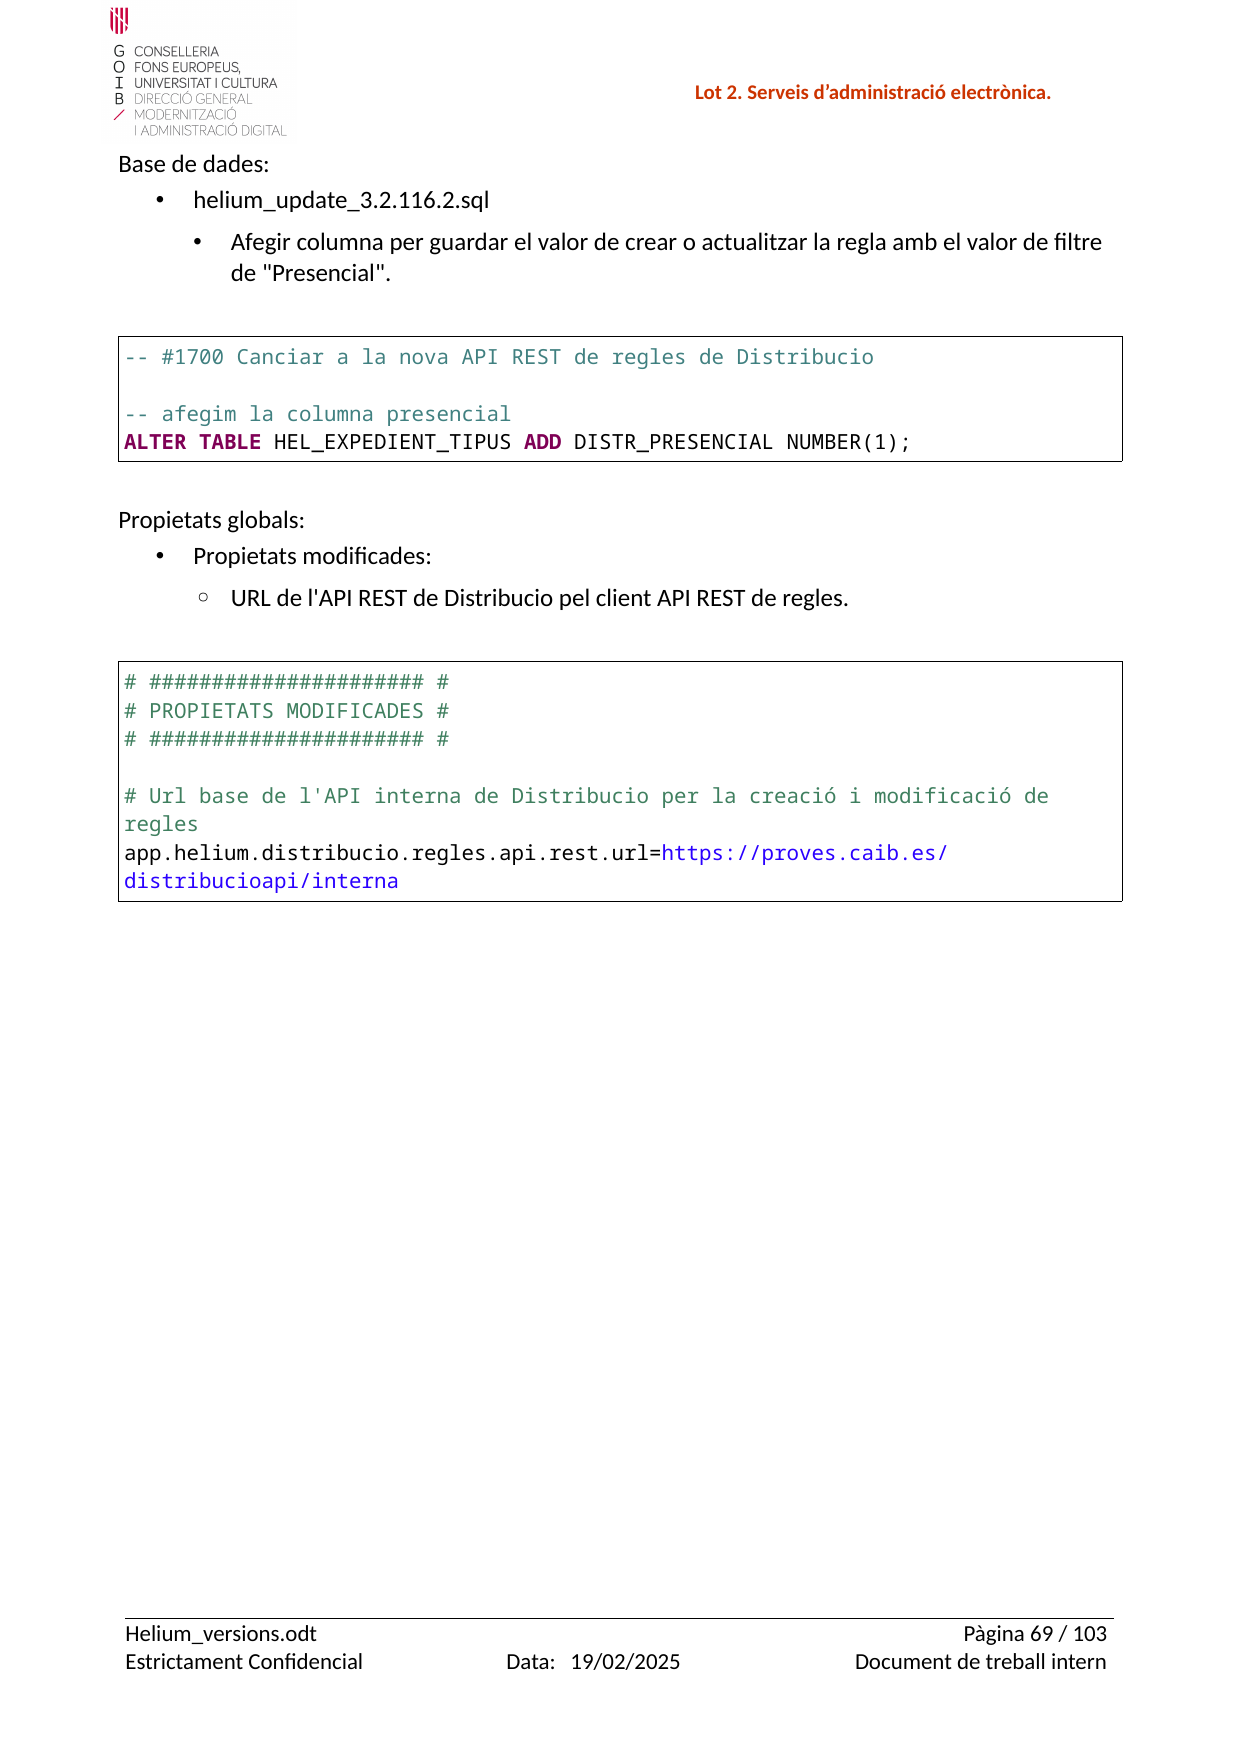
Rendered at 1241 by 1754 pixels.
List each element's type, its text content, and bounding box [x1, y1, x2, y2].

table_header -- #1700 Canciar a la nova API REST de regles de Distribucio -- afegim la columna presencial ALTER TABLE HEL_EXPEDIENT_TIPUS ADD DISTR_PRESENCIAL NUMBER(1); [119, 337, 1122, 461]
list Propietats modificades: [156, 540, 1122, 571]
list helium_update_3.2.116.2.sql [156, 184, 1122, 215]
picture [100, 0, 297, 144]
text Propietats globals: [118, 504, 1122, 534]
list Afegir columna per guardar el valor de crear o actualitzar la regla amb el valor de filtre de "Presencial". [193, 227, 1122, 288]
table_header # ###################### # # PROPIETATS MODIFICADES # # ###################### # # Url base de l'API interna de Distribucio per la creació i modificació de regles app.helium.distribucio.regles.api.rest.url=https://proves.caib.es/distribucioapi/interna [119, 662, 1122, 901]
text Base de dades: [118, 148, 1122, 178]
list URL de l'API REST de Distribucio pel client API REST de regles. [193, 583, 1122, 613]
